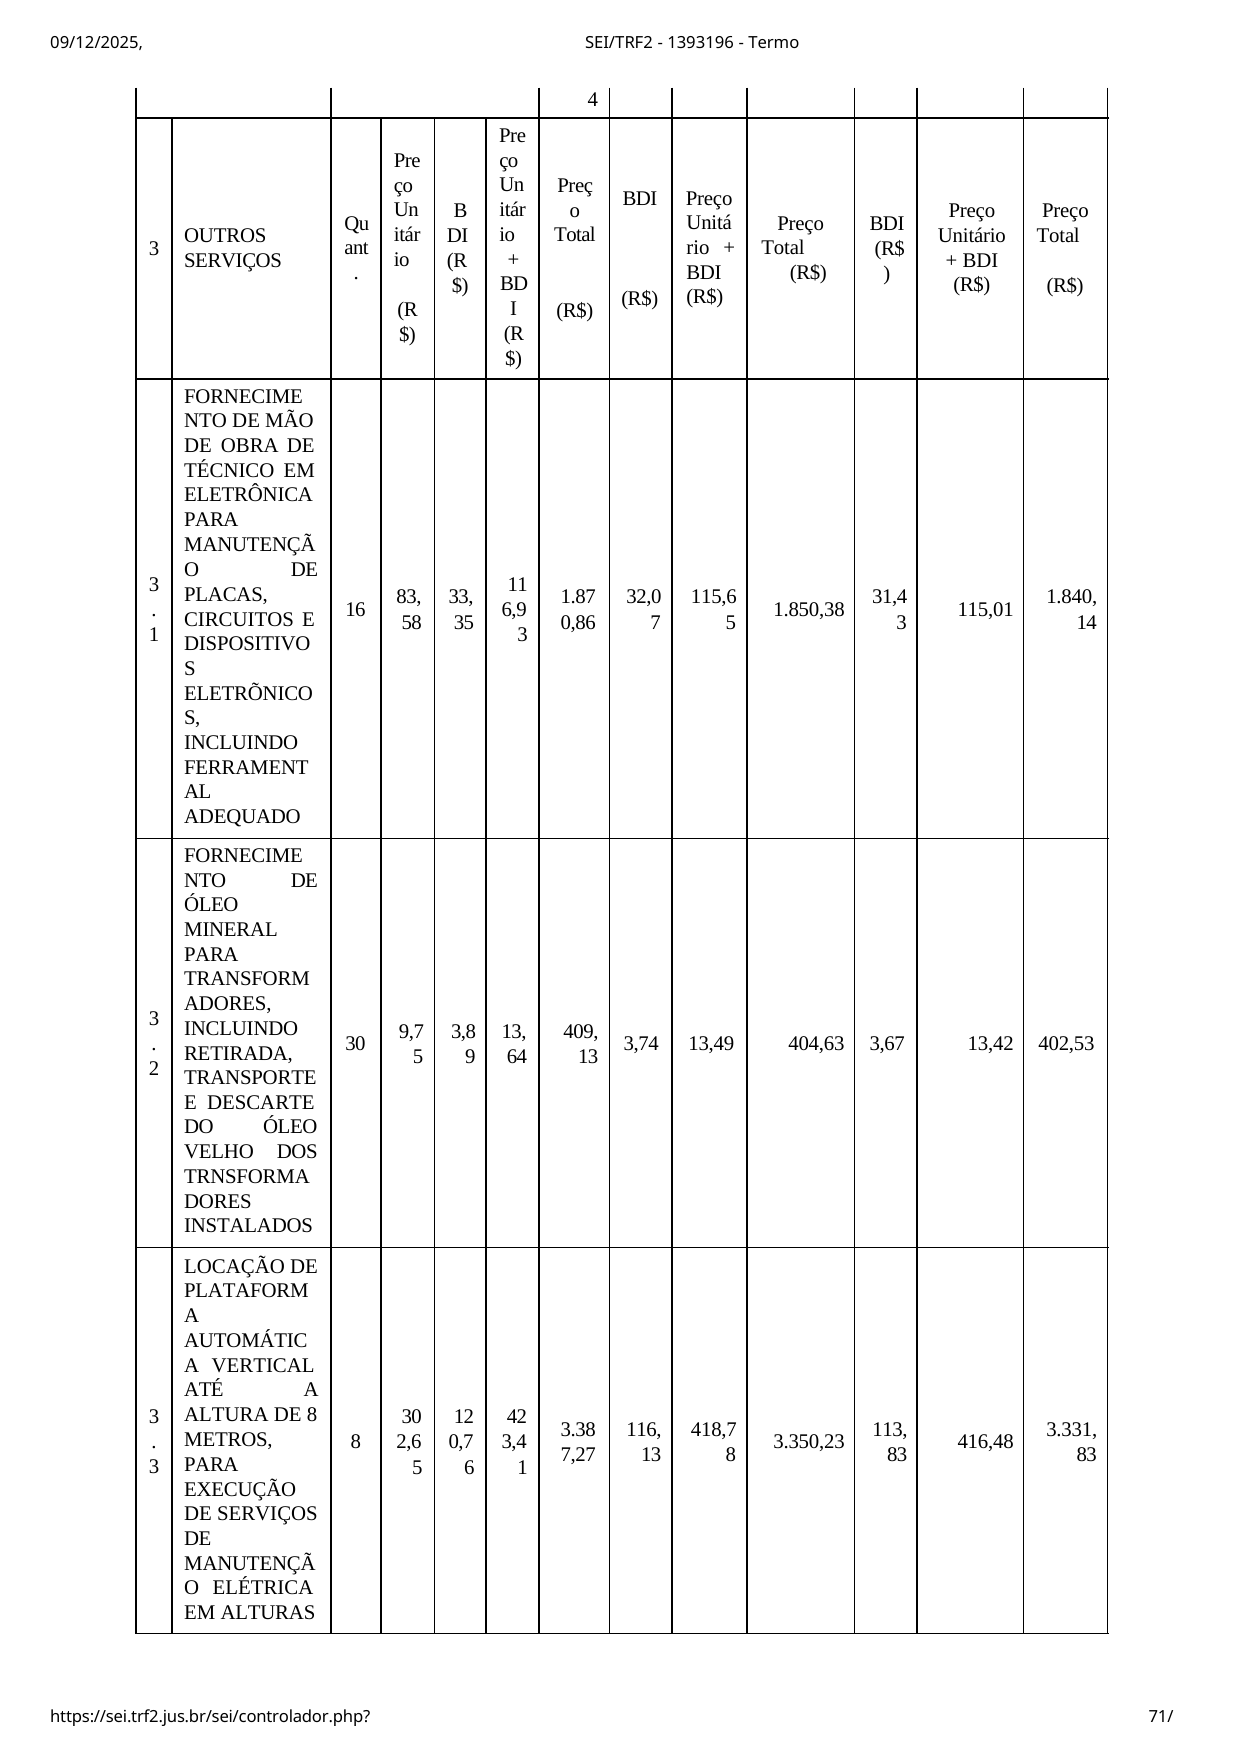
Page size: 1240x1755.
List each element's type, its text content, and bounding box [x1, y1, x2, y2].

table_cell 3,67 [855, 839, 916, 1247]
table_cell BDI (R$) [610, 119, 671, 378]
table_cell 3,8 9 [435, 839, 485, 1247]
table_cell 32,0 7 [610, 380, 671, 837]
table_cell 116, 13 [610, 1248, 671, 1632]
table_cell 115,6 5 [673, 380, 746, 837]
table_cell 402,53 [1024, 839, 1107, 1247]
table_cell FORNECIME NTO DE ÓLEO MINERAL PARA TRANSFORM ADORES, INCLUINDO RETIRADA, TRANSPORTE E DESCARTE DO ÓLEO VELHO DOS TRNSFORMA DORES INSTALADOS [173, 839, 330, 1247]
table_cell 416,48 [918, 1248, 1023, 1632]
table_cell 3,74 [610, 839, 671, 1247]
table_header [748, 88, 854, 117]
table_cell 33, 35 [435, 380, 485, 837]
table_cell 404,63 [748, 839, 854, 1247]
table_cell 13,49 [673, 839, 746, 1247]
table_cell 83, 58 [382, 380, 434, 837]
table_cell 113, 83 [855, 1248, 916, 1632]
table_cell 12 0,7 6 [435, 1248, 485, 1632]
table_cell 11 6,9 3 [487, 380, 538, 837]
table_header [1024, 88, 1107, 117]
table_cell 1.840, 14 [1024, 380, 1107, 837]
table_cell 13, 64 [487, 839, 538, 1247]
table_cell 30 [332, 839, 380, 1247]
table_header [673, 88, 746, 117]
table_cell 30 2,6 5 [382, 1248, 434, 1632]
table_cell 3 . 1 [137, 380, 171, 837]
table_header [855, 88, 916, 117]
table_cell Preç o Total (R$) [540, 119, 609, 378]
table_cell 418,7 8 [673, 1248, 746, 1632]
table_cell Preço Unitá rio + BDI (R$) [673, 119, 746, 378]
table_cell 409, 13 [540, 839, 609, 1247]
table_cell 3.350,23 [748, 1248, 854, 1632]
table_cell 1.87 0,86 [540, 380, 609, 837]
table_cell 42 3,4 1 [487, 1248, 538, 1632]
table_cell Pre ço Un itár io + BD I (R $) [487, 119, 538, 378]
table_cell 9,7 5 [382, 839, 434, 1247]
table_cell BDI (R$ ) [855, 119, 916, 378]
table_cell Preço Unitário + BDI (R$) [918, 119, 1023, 378]
table_cell LOCAÇÃO DE PLATAFORM A AUTOMÁTIC A VERTICAL ATÉ A ALTURA DE 8 METROS, PARA EXECUÇÃO DE SERVIÇOS DE MANUTENÇÃ O ELÉTRICA EM ALTURAS [173, 1248, 330, 1632]
table_cell 3 . 2 [137, 839, 171, 1247]
table_cell 31,4 3 [855, 380, 916, 837]
table_cell 3 . 3 [137, 1248, 171, 1632]
table_header [332, 88, 538, 117]
table_cell 13,42 [918, 839, 1023, 1247]
table_cell 16 [332, 380, 380, 837]
table_header 4 [540, 88, 609, 117]
table_cell B DI (R $) [435, 119, 485, 378]
table_cell FORNECIME NTO DE MÃO DE OBRA DE TÉCNICO EM ELETRÔNICA PARA MANUTENÇÃ O DE PLACAS, CIRCUITOS E DISPOSITIVO S ELETRÕNICO S, INCLUINDO FERRAMENT AL ADEQUADO [173, 380, 330, 837]
table_cell OUTROS SERVIÇOS [173, 119, 330, 378]
table_cell 3.331, 83 [1024, 1248, 1107, 1632]
table_cell Qu ant . [332, 119, 380, 378]
table_header [918, 88, 1023, 117]
table_cell 115,01 [918, 380, 1023, 837]
table_cell 3 [137, 119, 171, 378]
table_cell 1.850,38 [748, 380, 854, 837]
table_cell Preço Total (R$) [1024, 119, 1107, 378]
table_cell Pre ço Un itár io (R $) [382, 119, 434, 378]
table_header [137, 88, 330, 117]
table_cell 3.38 7,27 [540, 1248, 609, 1632]
table_header [610, 88, 671, 117]
table_cell Preço Total (R$) [748, 119, 854, 378]
table_cell 8 [332, 1248, 380, 1632]
